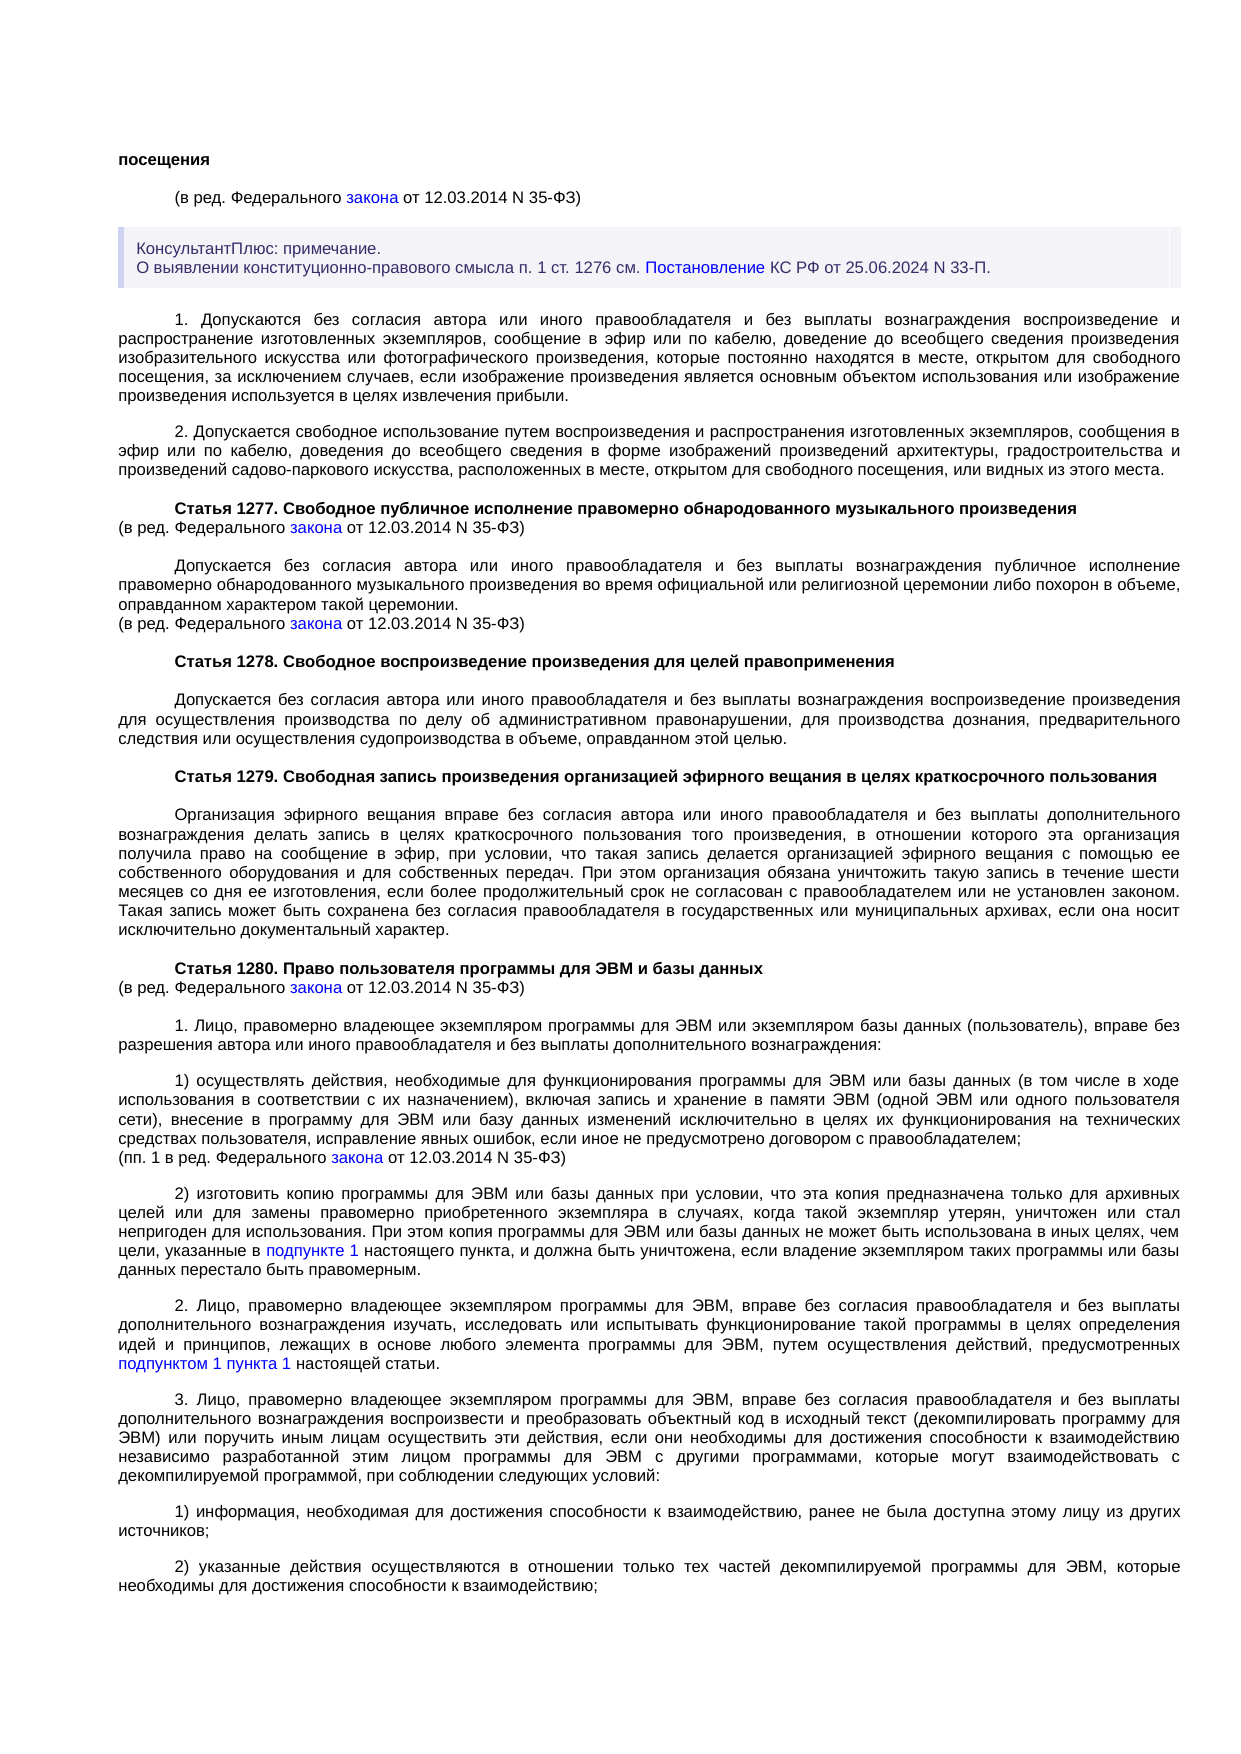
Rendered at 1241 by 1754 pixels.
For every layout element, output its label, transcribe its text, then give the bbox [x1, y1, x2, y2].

text (пп. 1 в ред. Федерального закона от 12.03.2014 N 35-ФЗ) [118, 1148, 1181, 1167]
subtitle посещения [118, 150, 1181, 169]
text 1) осуществлять действия, необходимые для функционирования программы для ЭВМ или базы данных (в том числе в ходе использования в соответствии с их назначением), включая запись и хранение в памяти ЭВМ (одной ЭВМ или одного пользователя сети), внесение в программу для ЭВМ или базу данных изменений исключительно в целях их функционирования на технических средствах пользователя, исправление явных ошибок, если иное не предусмотрено договором с правообладателем; [118, 1071, 1181, 1148]
text 2) изготовить копию программы для ЭВМ или базы данных при условии, что эта копия предназначена только для архивных целей или для замены правомерно приобретенного экземпляра в случаях, когда такой экземпляр утерян, уничтожен или стал непригоден для использования. При этом копия программы для ЭВМ или базы данных не может быть использована в иных целях, чем цели, указанные в подпункте 1 настоящего пункта, и должна быть уничтожена, если владение экземпляром таких программы или базы данных перестало быть правомерным. [118, 1183, 1181, 1279]
text (в ред. Федерального закона от 12.03.2014 N 35-ФЗ) [118, 613, 1181, 633]
text 3. Лицо, правомерно владеющее экземпляром программы для ЭВМ, вправе без согласия правообладателя и без выплаты дополнительного вознаграждения воспроизвести и преобразовать объектный код в исходный текст (декомпилировать программу для ЭВМ) или поручить иным лицам осуществить эти действия, если они необходимы для достижения способности к взаимодействию независимо разработанной этим лицом программы для ЭВМ с другими программами, которые могут взаимодействовать с декомпилируемой программой, при соблюдении следующих условий: [118, 1389, 1181, 1485]
text 2. Допускается свободное использование путем воспроизведения и распространения изготовленных экземпляров, сообщения в эфир или по кабелю, доведения до всеобщего сведения в форме изображений произведений архитектуры, градостроительства и произведений садово-паркового искусства, расположенных в месте, открытом для свободного посещения, или видных из этого места. [118, 422, 1181, 479]
text 2) указанные действия осуществляются в отношении только тех частей декомпилируемой программы для ЭВМ, которые необходимы для достижения способности к взаимодействию; [118, 1557, 1181, 1595]
table_header [124, 227, 136, 288]
text (в ред. Федерального закона от 12.03.2014 N 35-ФЗ) [118, 978, 1181, 997]
text (в ред. Федерального закона от 12.03.2014 N 35-ФЗ) [118, 518, 1181, 537]
subtitle Статья 1278. Свободное воспроизведение произведения для целей правоприменения [118, 652, 1181, 671]
text 1) информация, необходимая для достижения способности к взаимодействию, ранее не была доступна этому лицу из других источников; [118, 1502, 1181, 1540]
table_header [1170, 227, 1181, 288]
text Организация эфирного вещания вправе без согласия автора или иного правообладателя и без выплаты дополнительного вознаграждения делать запись в целях краткосрочного пользования того произведения, в отношении которого эта организация получила право на сообщение в эфир, при условии, что такая запись делается организацией эфирного вещания с помощью ее собственного оборудования и для собственных передач. При этом организация обязана уничтожить такую запись в течение шести месяцев со дня ее изготовления, если более продолжительный срок не согласован с правообладателем или не установлен законом. Такая запись может быть сохранена без согласия правообладателя в государственных или муниципальных архивах, если она носит исключительно документальный характер. [118, 805, 1181, 939]
subtitle Статья 1277. Свободное публичное исполнение правомерно обнародованного музыкального произведения [118, 498, 1181, 518]
text 2. Лицо, правомерно владеющее экземпляром программы для ЭВМ, вправе без согласия правообладателя и без выплаты дополнительного вознаграждения изучать, исследовать или испытывать функционирование такой программы в целях определения идей и принципов, лежащих в основе любого элемента программы для ЭВМ, путем осуществления действий, предусмотренных подпунктом 1 пункта 1 настоящей статьи. [118, 1296, 1181, 1373]
text 1. Лицо, правомерно владеющее экземпляром программы для ЭВМ или экземпляром базы данных (пользователь), вправе без разрешения автора или иного правообладателя и без выплаты дополнительного вознаграждения: [118, 1016, 1181, 1054]
table_header [118, 227, 124, 288]
subtitle Статья 1279. Свободная запись произведения организацией эфирного вещания в целях краткосрочного пользования [118, 767, 1181, 786]
text Допускается без согласия автора или иного правообладателя и без выплаты вознаграждения воспроизведение произведения для осуществления производства по делу об административном правонарушении, для производства дознания, предварительного следствия или осуществления судопроизводства в объеме, оправданном этой целью. [118, 690, 1181, 748]
text 1. Допускаются без согласия автора или иного правообладателя и без выплаты вознаграждения воспроизведение и распространение изготовленных экземпляров, сообщение в эфир или по кабелю, доведение до всеобщего сведения произведения изобразительного искусства или фотографического произведения, которые постоянно находятся в месте, открытом для свободного посещения, за исключением случаев, если изображение произведения является основным объектом использования или изображение произведения используется в целях извлечения прибыли. [118, 309, 1181, 405]
table_header КонсультантПлюс: примечание. О выявлении конституционно-правового смысла п. 1 ст. 1276 см. Постановление КС РФ от 25.06.2024 N 33-П. [136, 227, 1169, 288]
text Допускается без согласия автора или иного правообладателя и без выплаты вознаграждения публичное исполнение правомерно обнародованного музыкального произведения во время официальной или религиозной церемонии либо похорон в объеме, оправданном характером такой церемонии. [118, 556, 1181, 613]
subtitle Статья 1280. Право пользователя программы для ЭВМ и базы данных [118, 958, 1181, 978]
text (в ред. Федерального закона от 12.03.2014 N 35-ФЗ) [118, 188, 1181, 207]
